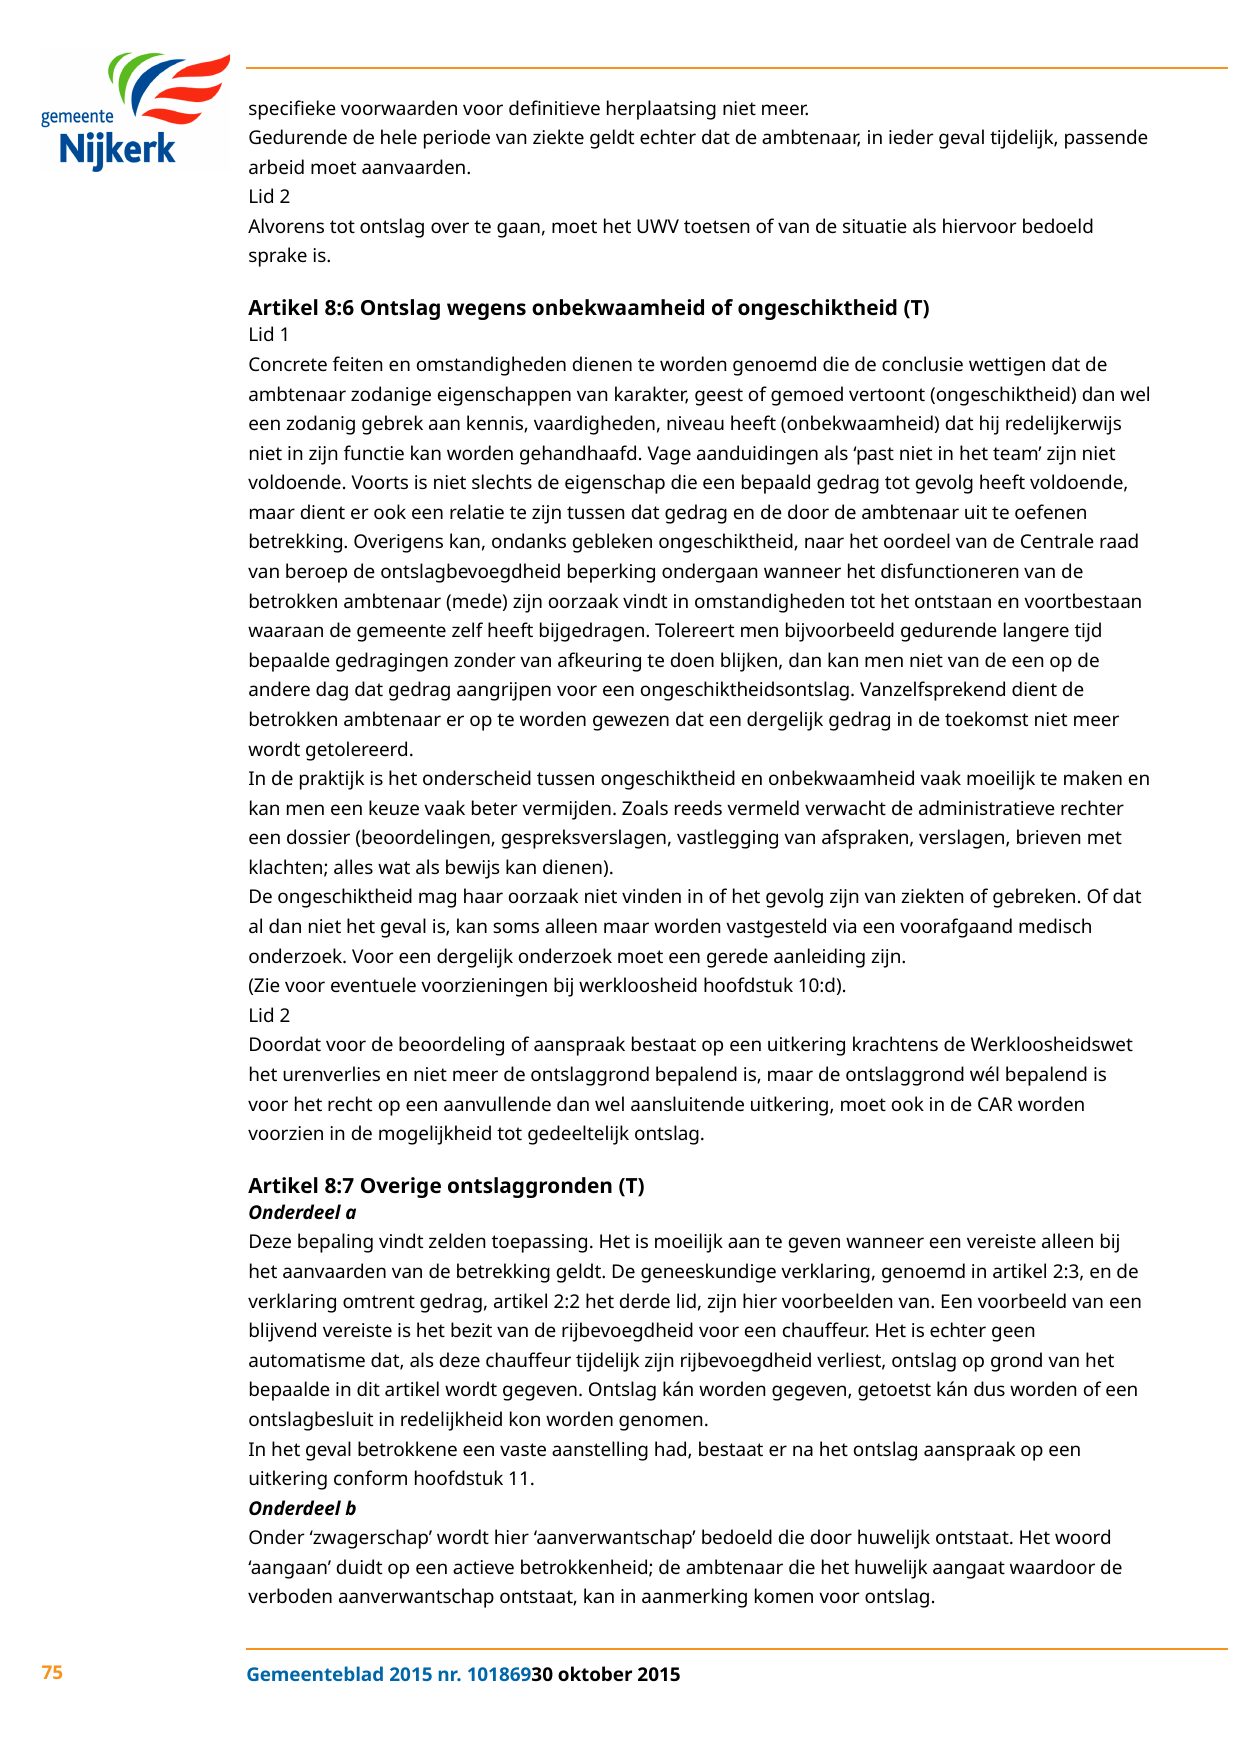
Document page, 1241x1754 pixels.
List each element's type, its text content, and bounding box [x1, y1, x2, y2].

text Onderdeel a [248, 1199, 1152, 1225]
text Alvorens tot ontslag over te gaan, moet het UWV toetsen of van de situatie als hiervoor bedoeld sprake is. [248, 213, 1152, 268]
text De ongeschiktheid mag haar oorzaak niet vinden in of het gevolg zijn van ziekten of gebreken. Of dat al dan niet het geval is, kan soms alleen maar worden vastgesteld via een voorafgaand medisch onderzoek. Voor een dergelijk onderzoek moet een gerede aanleiding zijn. [248, 884, 1152, 968]
text Gedurende de hele periode van ziekte geldt echter dat de ambtenaar, in ieder geval tijdelijk, passende arbeid moet aanvaarden. [248, 124, 1152, 180]
text Onder ‘zwagerschap’ wordt hier ‘aanverwantschap’ bedoeld die door huwelijk ontstaat. Het woord ‘aangaan’ duidt op een actieve betrokkenheid; de ambtenaar die het huwelijk aangaat waardoor de verboden aanverwantschap ontstaat, kan in aanmerking komen voor ontslag. [248, 1524, 1152, 1609]
text specifieke voorwaarden voor definitieve herplaatsing niet meer. [248, 95, 1152, 121]
text Artikel 8:6 Ontslag wegens onbekwaamheid of ongeschiktheid (T) [248, 293, 1152, 322]
text Deze bepaling vindt zelden toepassing. Het is moeilijk aan te geven wanneer een vereiste alleen bij het aanvaarden van de betrekking geldt. De geneeskundige verklaring, genoemd in artikel 2:3, en de verklaring omtrent gedrag, artikel 2:2 het derde lid, zijn hier voorbeelden van. Een voorbeeld van een blijvend vereiste is het bezit van de rijbevoegdheid voor een chauffeur. Het is echter geen automatisme dat, als deze chauffeur tijdelijk zijn rijbevoegdheid verliest, ontslag op grond van het bepaalde in dit artikel wordt gegeven. Ontslag kán worden gegeven, getoetst kán dus worden of een ontslagbesluit in redelijkheid kon worden genomen. [248, 1229, 1152, 1432]
picture [41, 47, 231, 172]
text Doordat voor de beoordeling of aanspraak bestaat op een uitkering krachtens de Werkloosheidswet het urenverlies en niet meer de ontslaggrond bepalend is, maar de ontslaggrond wél bepalend is voor het recht op een aanvullende dan wel aansluitende uitkering, moet ook in de CAR worden voorzien in de mogelijkheid tot gedeeltelijk ontslag. [248, 1032, 1152, 1146]
text Concrete feiten en omstandigheden dienen te worden genoemd die de conclusie wettigen dat de ambtenaar zodanige eigenschappen van karakter, geest of gemoed vertoont (ongeschiktheid) dan wel een zodanig gebrek aan kennis, vaardigheden, niveau heeft (onbekwaamheid) dat hij redelijkerwijs niet in zijn functie kan worden gehandhaafd. Vage aanduidingen als ‘past niet in het team’ zijn niet voldoende. Voorts is niet slechts de eigenschap die een bepaald gedrag tot gevolg heeft voldoende, maar dient er ook een relatie te zijn tussen dat gedrag en de door de ambtenaar uit te oefenen betrekking. Overigens kan, ondanks gebleken ongeschiktheid, naar het oordeel van de Centrale raad van beroep de ontslagbevoegdheid beperking ondergaan wanneer het disfunctioneren van de betrokken ambtenaar (mede) zijn oorzaak vindt in omstandigheden tot het ontstaan en voortbestaan waaraan de gemeente zelf heeft bijgedragen. Tolereert men bijvoorbeeld gedurende langere tijd bepaalde gedragingen zonder van afkeuring te doen blijken, dan kan men niet van de een op de andere dag dat gedrag aangrijpen voor een ongeschiktheidsontslag. Vanzelfsprekend dient de betrokken ambtenaar er op te worden gewezen dat een dergelijk gedrag in de toekomst niet meer wordt getolereerd. [248, 351, 1152, 761]
text Onderdeel b [248, 1495, 1152, 1521]
text Lid 2 [248, 1002, 1152, 1028]
text Lid 2 [248, 183, 1152, 209]
text Artikel 8:7 Overige ontslaggronden (T) [248, 1171, 1152, 1199]
text Lid 1 [248, 322, 1152, 347]
text In het geval betrokkene een vaste aanstelling had, bestaat er na het ontslag aanspraak op een uitkering conform hoofdstuk 11. [248, 1436, 1152, 1491]
text (Zie voor eventuele voorzieningen bij werkloosheid hoofdstuk 10:d). [248, 972, 1152, 998]
text In de praktijk is het onderscheid tussen ongeschiktheid en onbekwaamheid vaak moeilijk te maken en kan men een keuze vaak beter vermijden. Zoals reeds vermeld verwacht de administratieve rechter een dossier (beoordelingen, gespreksverslagen, vastlegging van afspraken, verslagen, brieven met klachten; alles wat als bewijs kan dienen). [248, 765, 1152, 880]
